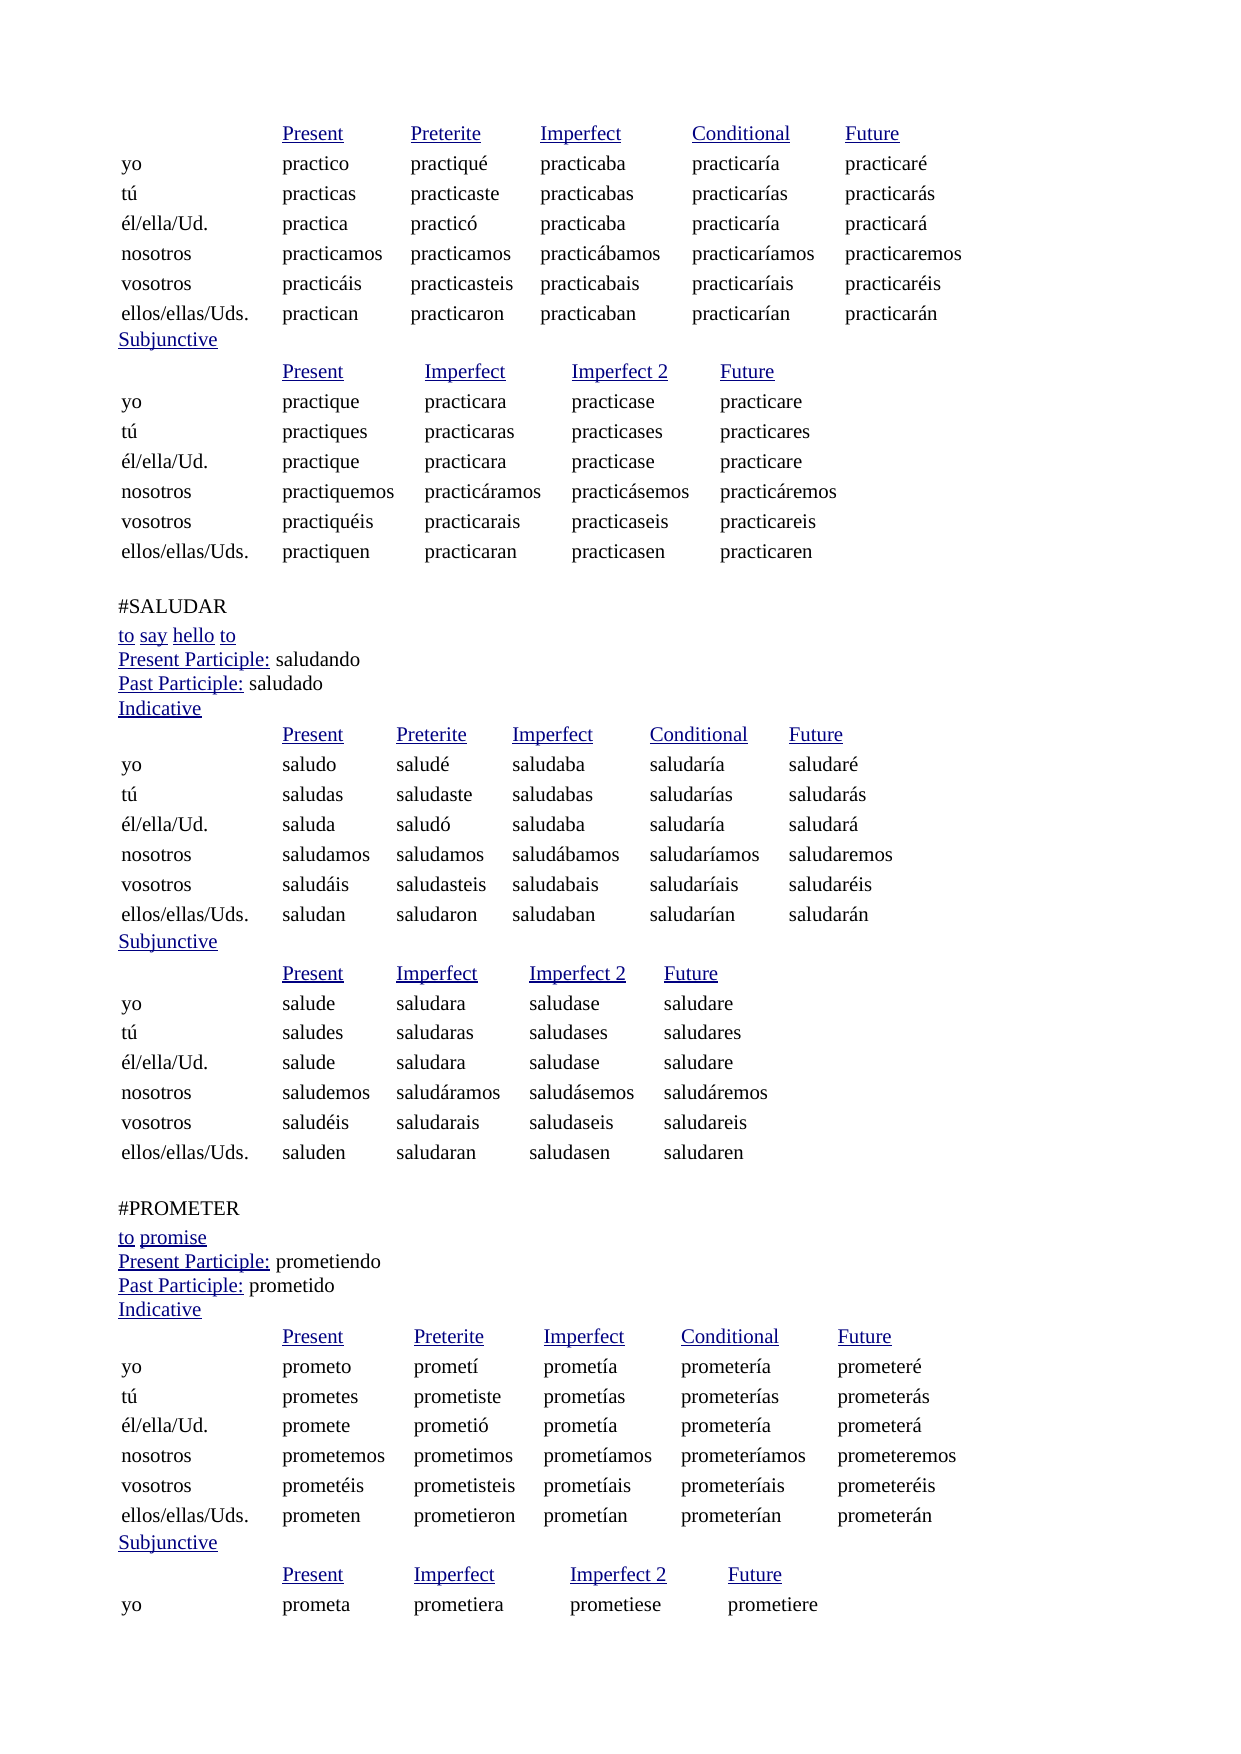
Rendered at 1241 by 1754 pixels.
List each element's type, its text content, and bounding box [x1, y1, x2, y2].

text Indicative [118, 1297, 1122, 1321]
text to say hello to [118, 623, 1122, 647]
text Indicative [118, 695, 1122, 719]
text Past Participle: prometido [118, 1273, 1122, 1297]
text Past Participle: saludado [118, 671, 1122, 695]
text Present Participle: prometiendo [118, 1249, 1122, 1273]
text to promise [118, 1224, 1122, 1249]
text Subjunctive [118, 929, 1122, 953]
text Subjunctive [118, 1530, 1122, 1554]
text #SALUDAR [118, 594, 1122, 618]
text #PROMETER [118, 1196, 1122, 1220]
text Subjunctive [118, 327, 1122, 351]
text Present Participle: saludando [118, 647, 1122, 671]
